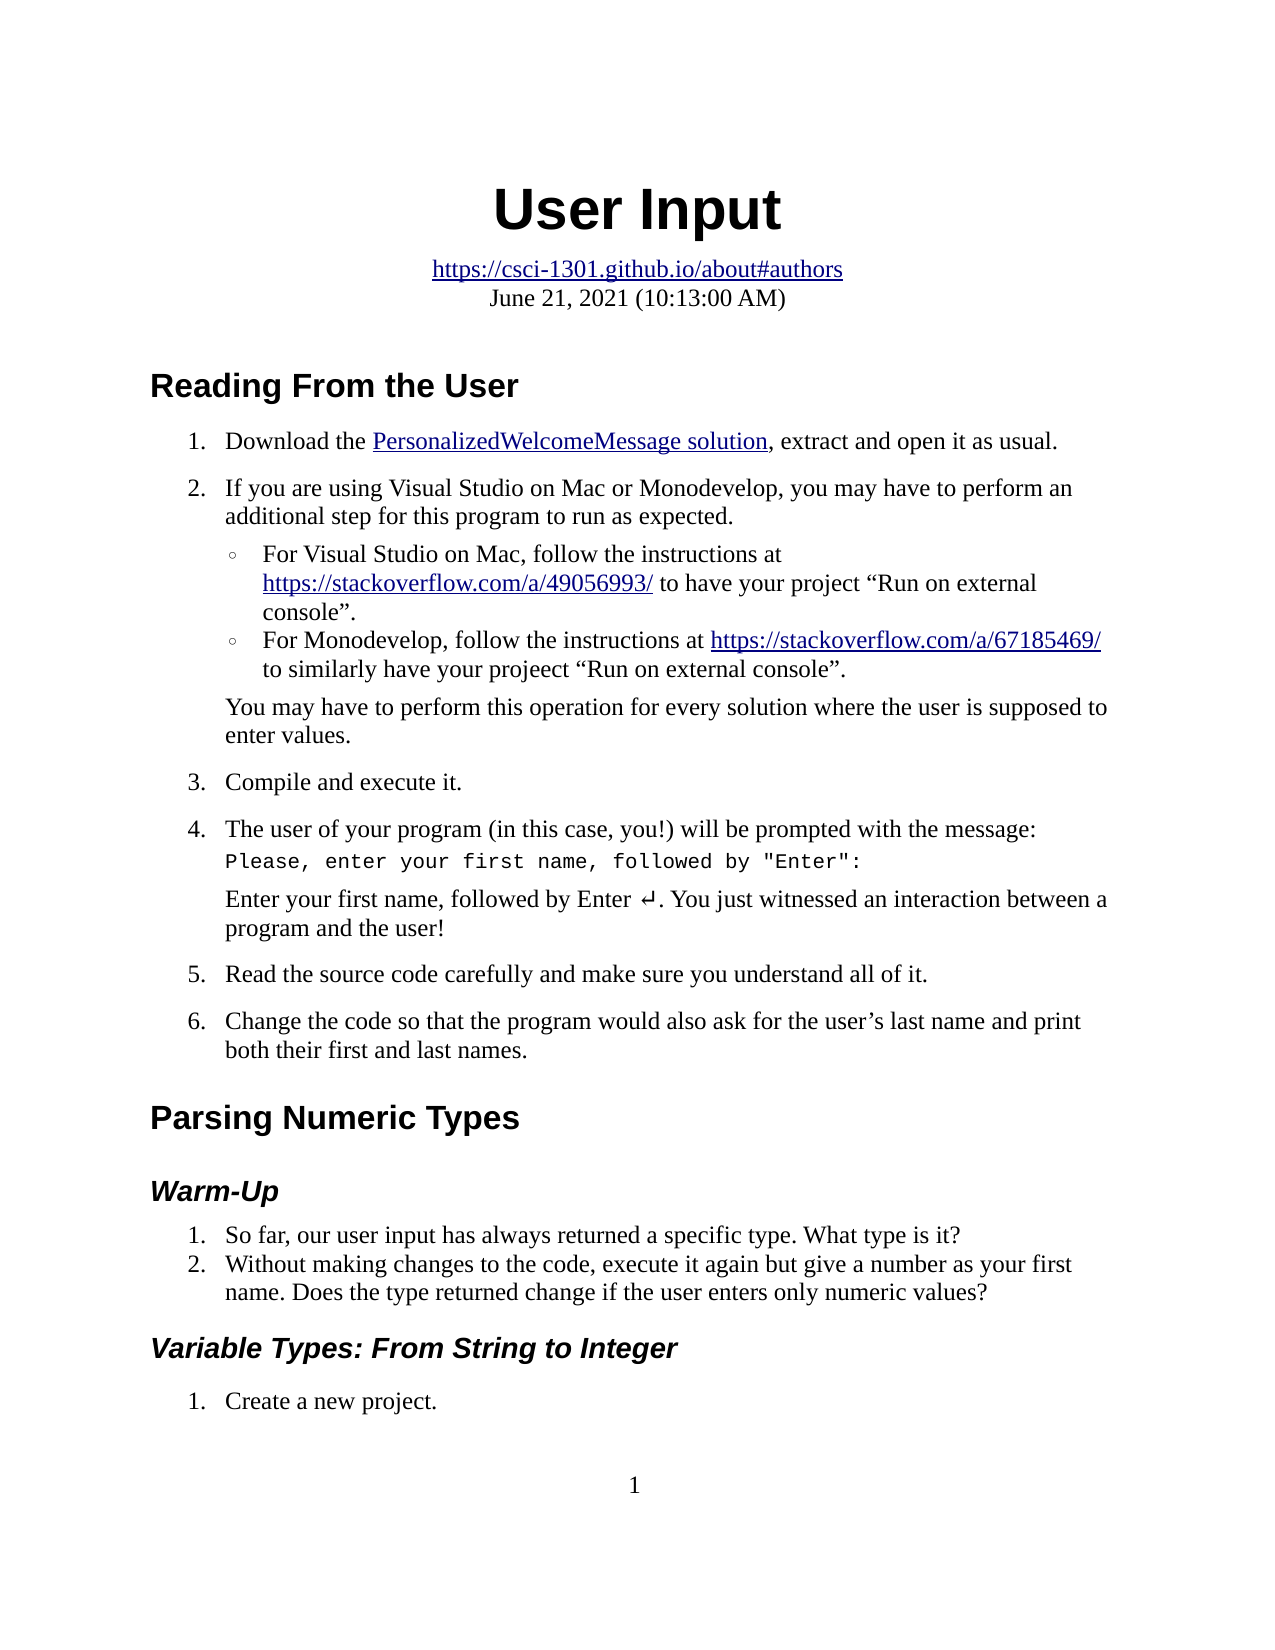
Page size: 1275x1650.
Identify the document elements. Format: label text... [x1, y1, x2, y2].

text https://csci-1301.github.io/about#authors [150, 254, 1125, 283]
list Create a new project. [187, 1386, 1125, 1415]
subtitle Warm-Up [150, 1174, 1125, 1207]
list Download the PersonalizedWelcomeMessage solution, extract and open it as usual. [187, 426, 1125, 455]
list You may have to perform this operation for every solution where the user is supposed to enter values. [187, 692, 1125, 749]
subtitle Parsing Numeric Types [150, 1098, 1125, 1136]
list The user of your program (in this case, you!) will be prompted with the message: [187, 814, 1125, 843]
list Enter your first name, followed by Enter ↵. You just witnessed an interaction between a program and the user! [187, 884, 1125, 942]
list For Monodevelop, follow the instructions at https://stackoverflow.com/a/67185469/ to similarly have your projeect “Run on external console”. [225, 625, 1125, 683]
list Compile and execute it. [187, 767, 1125, 796]
text June 21, 2021 (10:13:00 AM) [150, 283, 1125, 312]
list If you are using Visual Studio on Mac or Monodevelop, you may have to perform an additional step for this program to run as expected. [187, 473, 1125, 530]
list Change the code so that the program would also ask for the user’s last name and print both their first and last names. [187, 1006, 1125, 1064]
title User Input [150, 175, 1125, 242]
list Read the source code carefully and make sure you understand all of it. [187, 959, 1125, 988]
list Without making changes to the code, execute it again but give a number as your first name. Does the type returned change if the user enters only numeric values? [187, 1249, 1125, 1306]
list Please, enter your first name, followed by "Enter": [187, 852, 1125, 875]
subtitle Reading From the User [150, 366, 1125, 404]
subtitle Variable Types: From String to Integer [150, 1331, 1125, 1365]
list For Visual Studio on Mac, follow the instructions at https://stackoverflow.com/a/49056993/ to have your project “Run on external console”. [225, 539, 1125, 625]
list So far, our user input has always returned a specific type. What type is it? [187, 1220, 1125, 1249]
